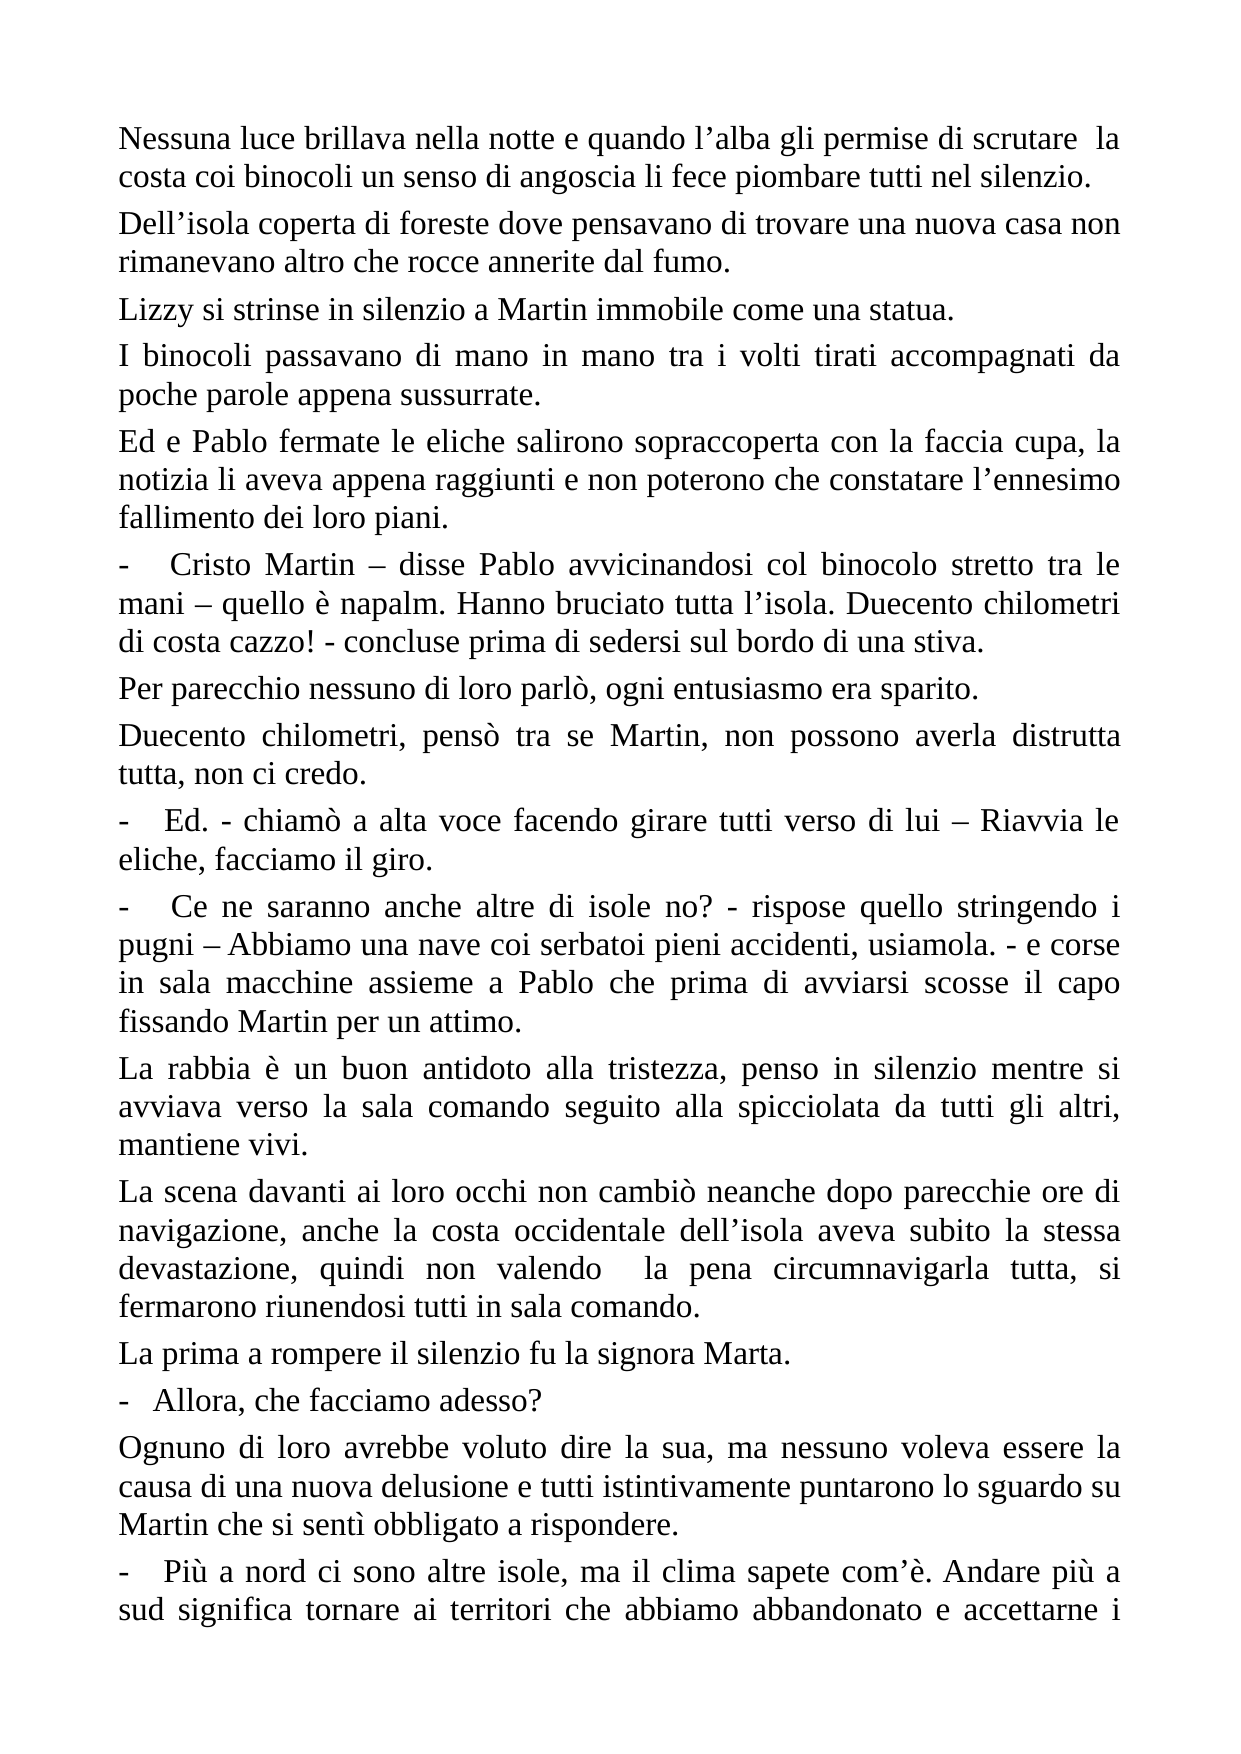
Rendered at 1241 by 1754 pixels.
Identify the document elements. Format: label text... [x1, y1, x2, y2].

text La prima a rompere il silenzio fu la signora Marta. [118, 1333, 1122, 1372]
text Per parecchio nessuno di loro parlò, ogni entusiasmo era sparito. [118, 668, 1122, 707]
text Dell’isola coperta di foreste dove pensavano di trovare una nuova casa non rimanevano altro che rocce annerite dal fumo. [118, 203, 1122, 280]
text - Cristo Martin – disse Pablo avvicinandosi col binocolo stretto tra le mani – quello è napalm. Hanno bruciato tutta l’isola. Duecento chilometri di costa cazzo! - concluse prima di sedersi sul bordo di una stiva. [118, 545, 1122, 660]
text Ed e Pablo fermate le eliche salirono sopraccoperta con la faccia cupa, la notizia li aveva appena raggiunti e non poterono che constatare l’ennesimo fallimento dei loro piani. [118, 421, 1122, 536]
text - Allora, che facciamo adesso? [118, 1381, 1122, 1419]
text Duecento chilometri, pensò tra se Martin, non possono averla distrutta tutta, non ci credo. [118, 715, 1122, 792]
text Nessuna luce brillava nella notte e quando l’alba gli permise di scrutare la costa coi binocoli un senso di angoscia li fece piombare tutti nel silenzio. [118, 118, 1122, 195]
text La rabbia è un buon antidoto alla tristezza, penso in silenzio mentre si avviava verso la sala comando seguito alla spicciolata da tutti gli altri, mantiene vivi. [118, 1048, 1122, 1163]
text La scena davanti ai loro occhi non cambiò neanche dopo parecchie ore di navigazione, anche la costa occidentale dell’isola aveva subito la stessa devastazione, quindi non valendo la pena circumnavigarla tutta, si fermarono riunendosi tutti in sala comando. [118, 1172, 1122, 1325]
text - Più a nord ci sono altre isole, ma il clima sapete com’è. Andare più a sud significa tornare ai territori che abbiamo abbandonato e accettarne i [118, 1551, 1122, 1628]
text I binocoli passavano di mano in mano tra i volti tirati accompagnati da poche parole appena sussurrate. [118, 336, 1122, 412]
text - Ce ne saranno anche altre di isole no? - rispose quello stringendo i pugni – Abbiamo una nave coi serbatoi pieni accidenti, usiamola. - e corse in sala macchine assieme a Pablo che prima di avviarsi scosse il capo fissando Martin per un attimo. [118, 886, 1122, 1039]
text Lizzy si strinse in silenzio a Martin immobile come una statua. [118, 289, 1122, 327]
text - Ed. - chiamò a alta voce facendo girare tutti verso di lui – Riavvia le eliche, facciamo il giro. [118, 801, 1122, 877]
text Ognuno di loro avrebbe voluto dire la sua, ma nessuno voleva essere la causa di una nuova delusione e tutti istintivamente puntarono lo sguardo su Martin che si sentì obbligato a rispondere. [118, 1427, 1122, 1542]
